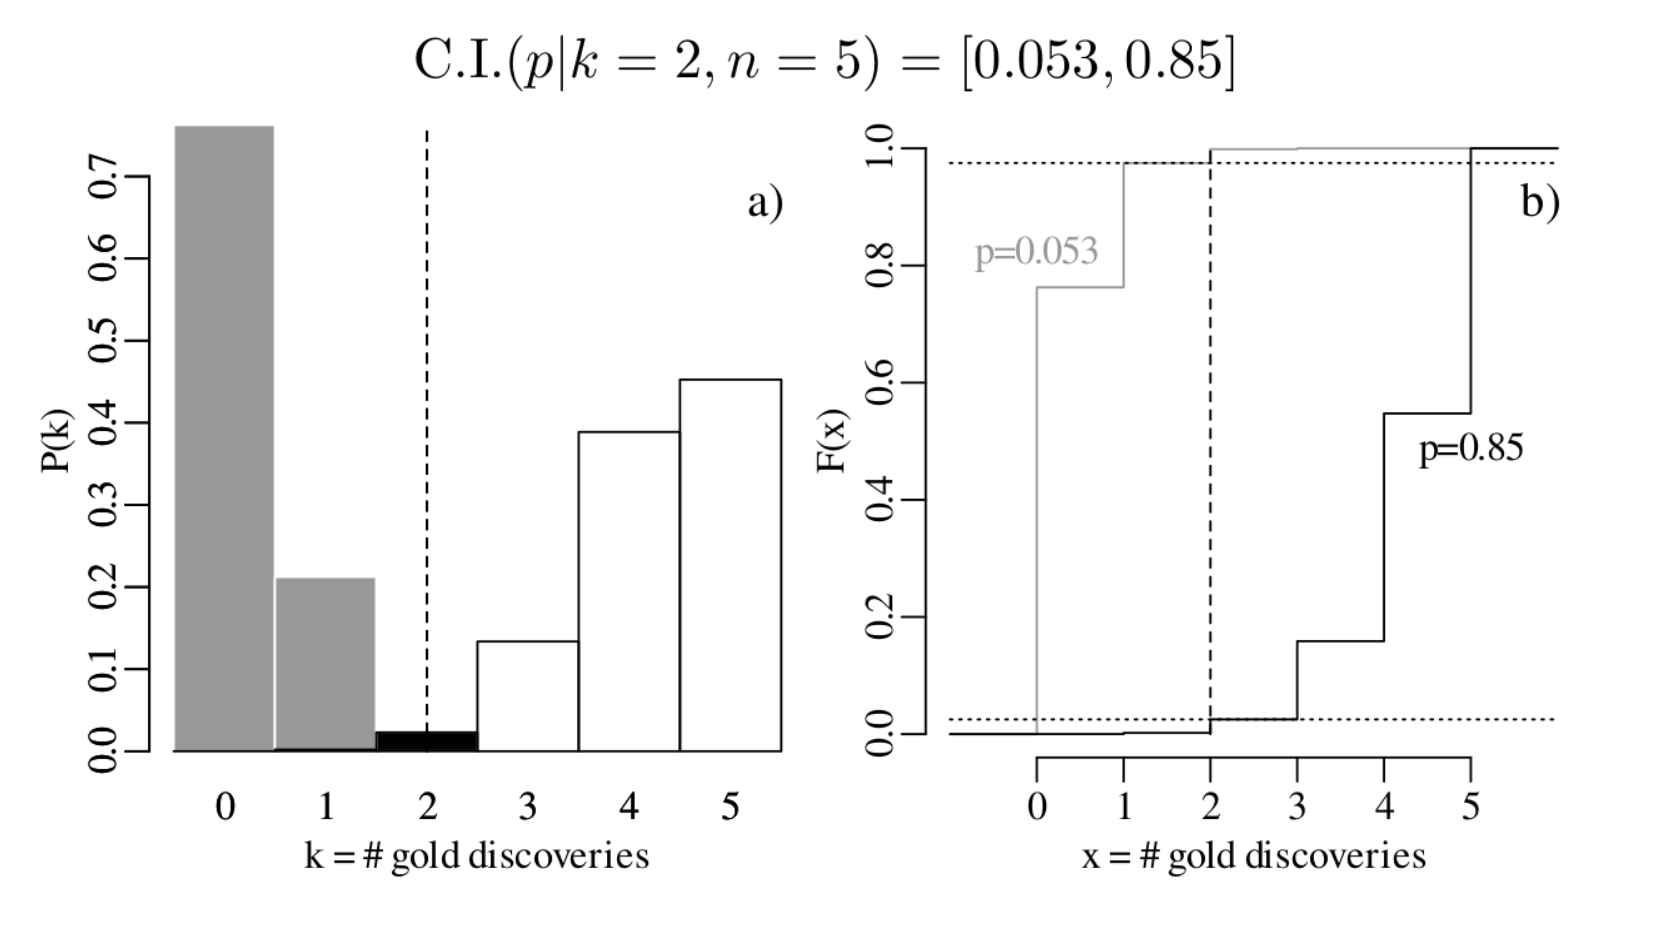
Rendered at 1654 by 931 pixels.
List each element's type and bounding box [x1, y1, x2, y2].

picture [28, 23, 1583, 878]
